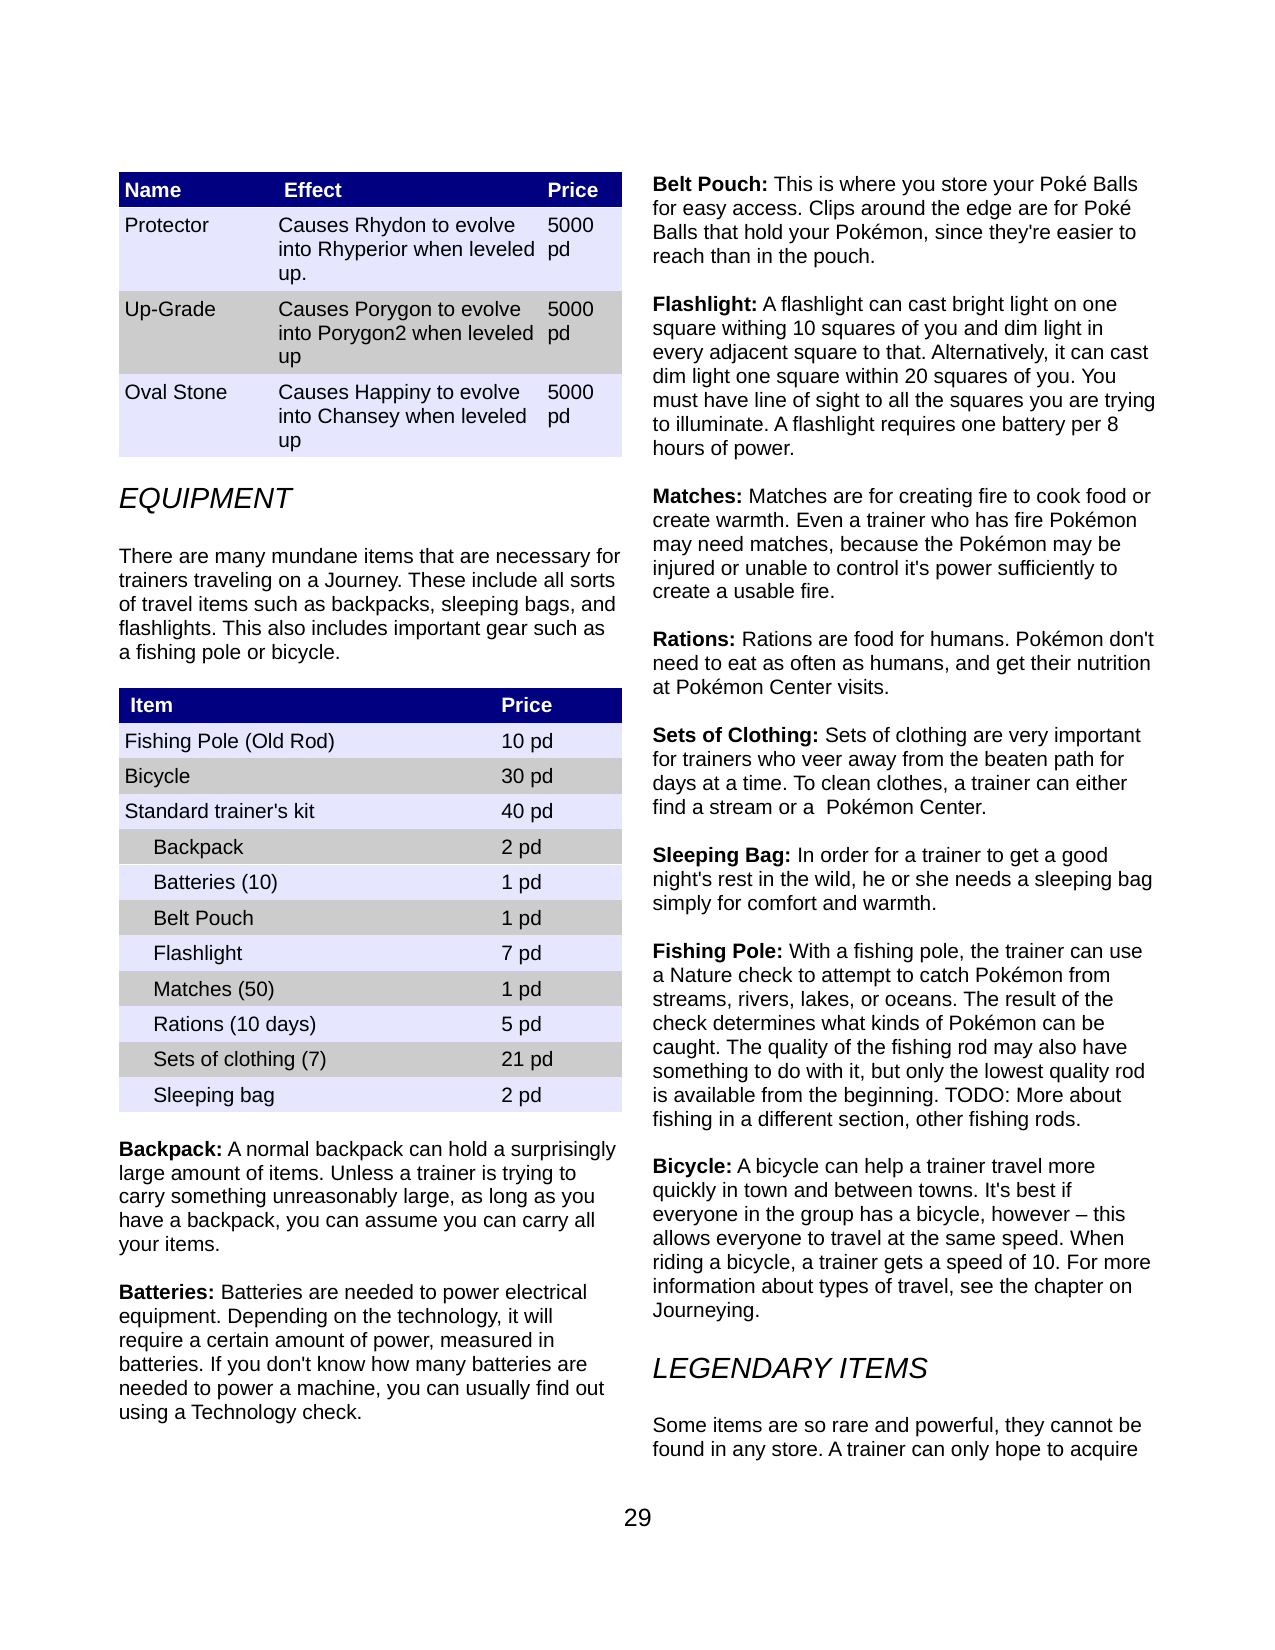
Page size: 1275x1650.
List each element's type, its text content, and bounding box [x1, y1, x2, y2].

table_cell Causes Porygon to evolve into Porygon2 when leveled up [272, 291, 541, 374]
table_cell Protector [119, 208, 272, 291]
table_cell Fishing Pole (Old Rod) [119, 723, 495, 758]
text Rations: Rations are food for humans. Pokémon don't need to eat as often as humans, and get their nutrition at Pokémon Center visits. [652, 627, 1156, 699]
text Flashlight: A flashlight can cast bright light on one square withing 10 squares of you and dim light in every adjacent square to that. Alternatively, it can cast dim light one square within 20 squares of you. You must have line of sight to all the squares you are trying to illuminate. A flashlight requires one battery per 8 hours of power. [652, 292, 1156, 459]
table_cell 10 pd [495, 723, 622, 758]
table_cell 1 pd [495, 971, 622, 1006]
table_cell 21 pd [495, 1042, 622, 1077]
table_cell Up-Grade [119, 291, 272, 374]
table_cell Flashlight [119, 935, 495, 971]
text Batteries: Batteries are needed to power electrical equipment. Depending on the technology, it will require a certain amount of power, measured in batteries. If you don't know how many batteries are needed to power a machine, you can usually find out using a Technology check. [118, 1280, 622, 1424]
table_cell Sets of clothing (7) [119, 1042, 495, 1077]
table_cell Sleeping bag [119, 1077, 495, 1112]
subtitle LEGENDARY ITEMS [652, 1351, 1156, 1384]
subtitle EQUIPMENT [118, 481, 622, 515]
table_header Effect [272, 172, 541, 207]
text Bicycle: A bicycle can help a trainer travel more quickly in town and between towns. It's best if everyone in the group has a bicycle, however – this allows everyone to travel at the same speed. When riding a bicycle, a trainer gets a speed of 10. For more information about types of travel, see the chapter on Journeying. [652, 1154, 1156, 1322]
table_cell Causes Rhydon to evolve into Rhyperior when leveled up. [272, 208, 541, 291]
text Backpack: A normal backpack can hold a surprisingly large amount of items. Unless a trainer is trying to carry something unreasonably large, as long as you have a backpack, you can assume you can carry all your items. [118, 1136, 622, 1256]
table_cell 1 pd [495, 900, 622, 935]
table_cell Standard trainer's kit [119, 794, 495, 829]
table_cell Matches (50) [119, 971, 495, 1006]
text Fishing Pole: With a fishing pole, the trainer can use a Nature check to attempt to catch Pokémon from streams, rivers, lakes, or oceans. The result of the check determines what kinds of Pokémon can be caught. The quality of the fishing rod may also have something to do with it, but only the lowest quality rod is available from the beginning. TODO: More about fishing in a different section, other fishing rods. [652, 939, 1156, 1130]
text Sleeping Bag: In order for a trainer to get a good night's rest in the wild, he or she needs a sleeping bag simply for comfort and warmth. [652, 843, 1156, 915]
table_header Item [119, 688, 495, 723]
table_cell Rations (10 days) [119, 1006, 495, 1042]
table_cell 7 pd [495, 935, 622, 971]
table_cell 2 pd [495, 829, 622, 864]
table_cell Batteries (10) [119, 865, 495, 900]
text Some items are so rare and powerful, they cannot be found in any store. A trainer can only hope to acquire [652, 1413, 1156, 1461]
table_header Name [119, 172, 272, 207]
table_cell 40 pd [495, 794, 622, 829]
text Belt Pouch: This is where you store your Poké Balls for easy access. Clips around the edge are for Poké Balls that hold your Pokémon, since they're easier to reach than in the pouch. [652, 172, 1156, 268]
table_cell Causes Happiny to evolve into Chansey when leveled up [272, 374, 541, 457]
table_cell Belt Pouch [119, 900, 495, 935]
text There are many mundane items that are necessary for trainers traveling on a Journey. These include all sorts of travel items such as backpacks, sleeping bags, and flashlights. This also includes important gear such as a fishing pole or bicycle. [118, 544, 622, 663]
table_cell Bicycle [119, 758, 495, 794]
table_header Price [541, 172, 622, 207]
table_cell 5 pd [495, 1006, 622, 1042]
table_cell 5000 pd [541, 208, 622, 291]
text Matches: Matches are for creating fire to cook food or create warmth. Even a trainer who has fire Pokémon may need matches, because the Pokémon may be injured or unable to control it's power sufficiently to create a usable fire. [652, 483, 1156, 603]
table_cell 1 pd [495, 865, 622, 900]
text Sets of Clothing: Sets of clothing are very important for trainers who veer away from the beaten path for days at a time. To clean clothes, a trainer can either find a stream or a Pokémon Center. [652, 723, 1156, 819]
table_cell Backpack [119, 829, 495, 864]
table_header Price [495, 688, 622, 723]
table_cell Oval Stone [119, 374, 272, 457]
table_cell 5000 pd [541, 374, 622, 457]
table_cell 5000 pd [541, 291, 622, 374]
table_cell 30 pd [495, 758, 622, 794]
table_cell 2 pd [495, 1077, 622, 1112]
